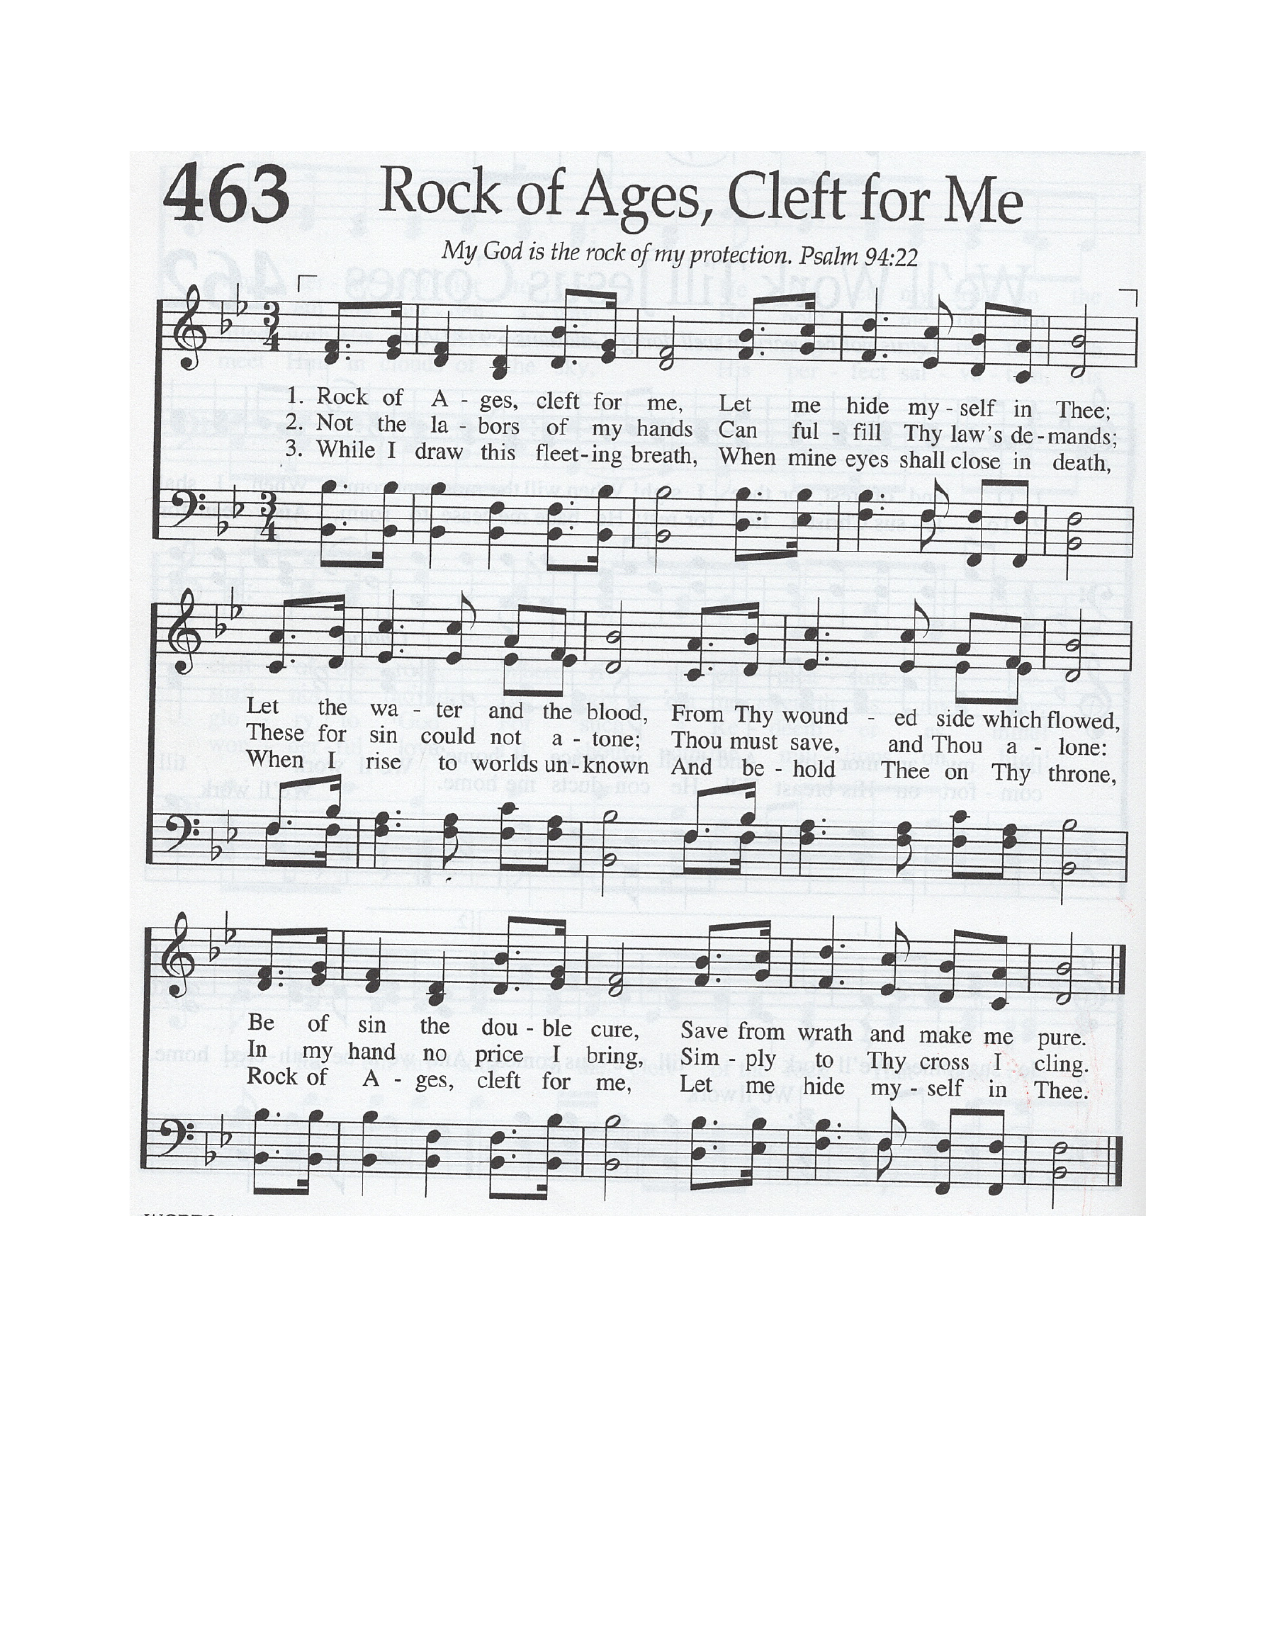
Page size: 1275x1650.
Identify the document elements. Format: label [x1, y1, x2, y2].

picture [410, 575, 1146, 1046]
